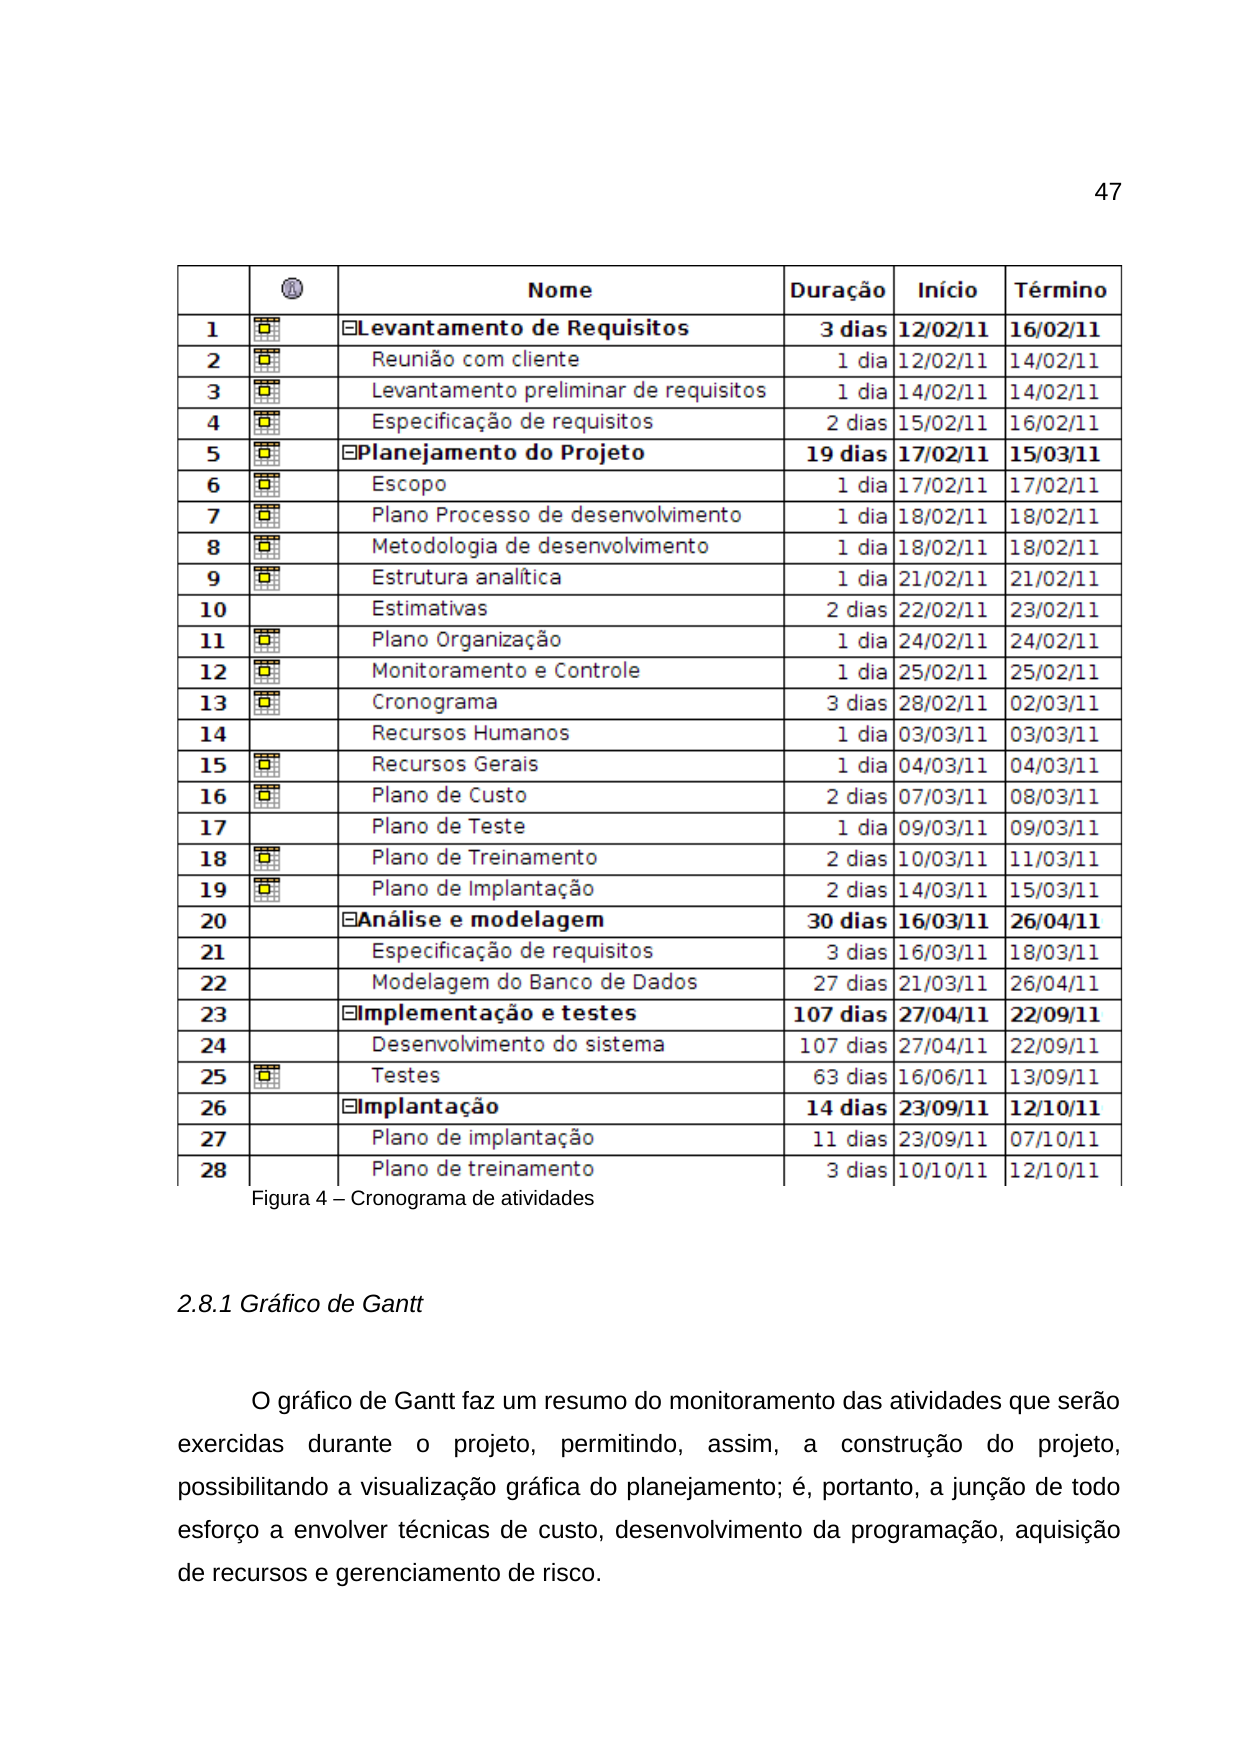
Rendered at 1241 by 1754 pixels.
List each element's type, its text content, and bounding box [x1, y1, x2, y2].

picture [177, 265, 1123, 1186]
subtitle 2.8.1 Gráfico de Gantt [177, 1289, 1122, 1317]
text Figura 4 – Cronograma de atividades [177, 1186, 1122, 1210]
text O gráfico de Gantt faz um resumo do monitoramento das atividades que serão exercidas durante o projeto, permitindo, assim, a construção do projeto, possibilitando a visualização gráfica do planejamento; é, portanto, a junção de todo esforço a envolver técnicas de custo, desenvolvimento da programação, aquisição de recursos e gerenciamento de risco. [177, 1386, 1122, 1587]
